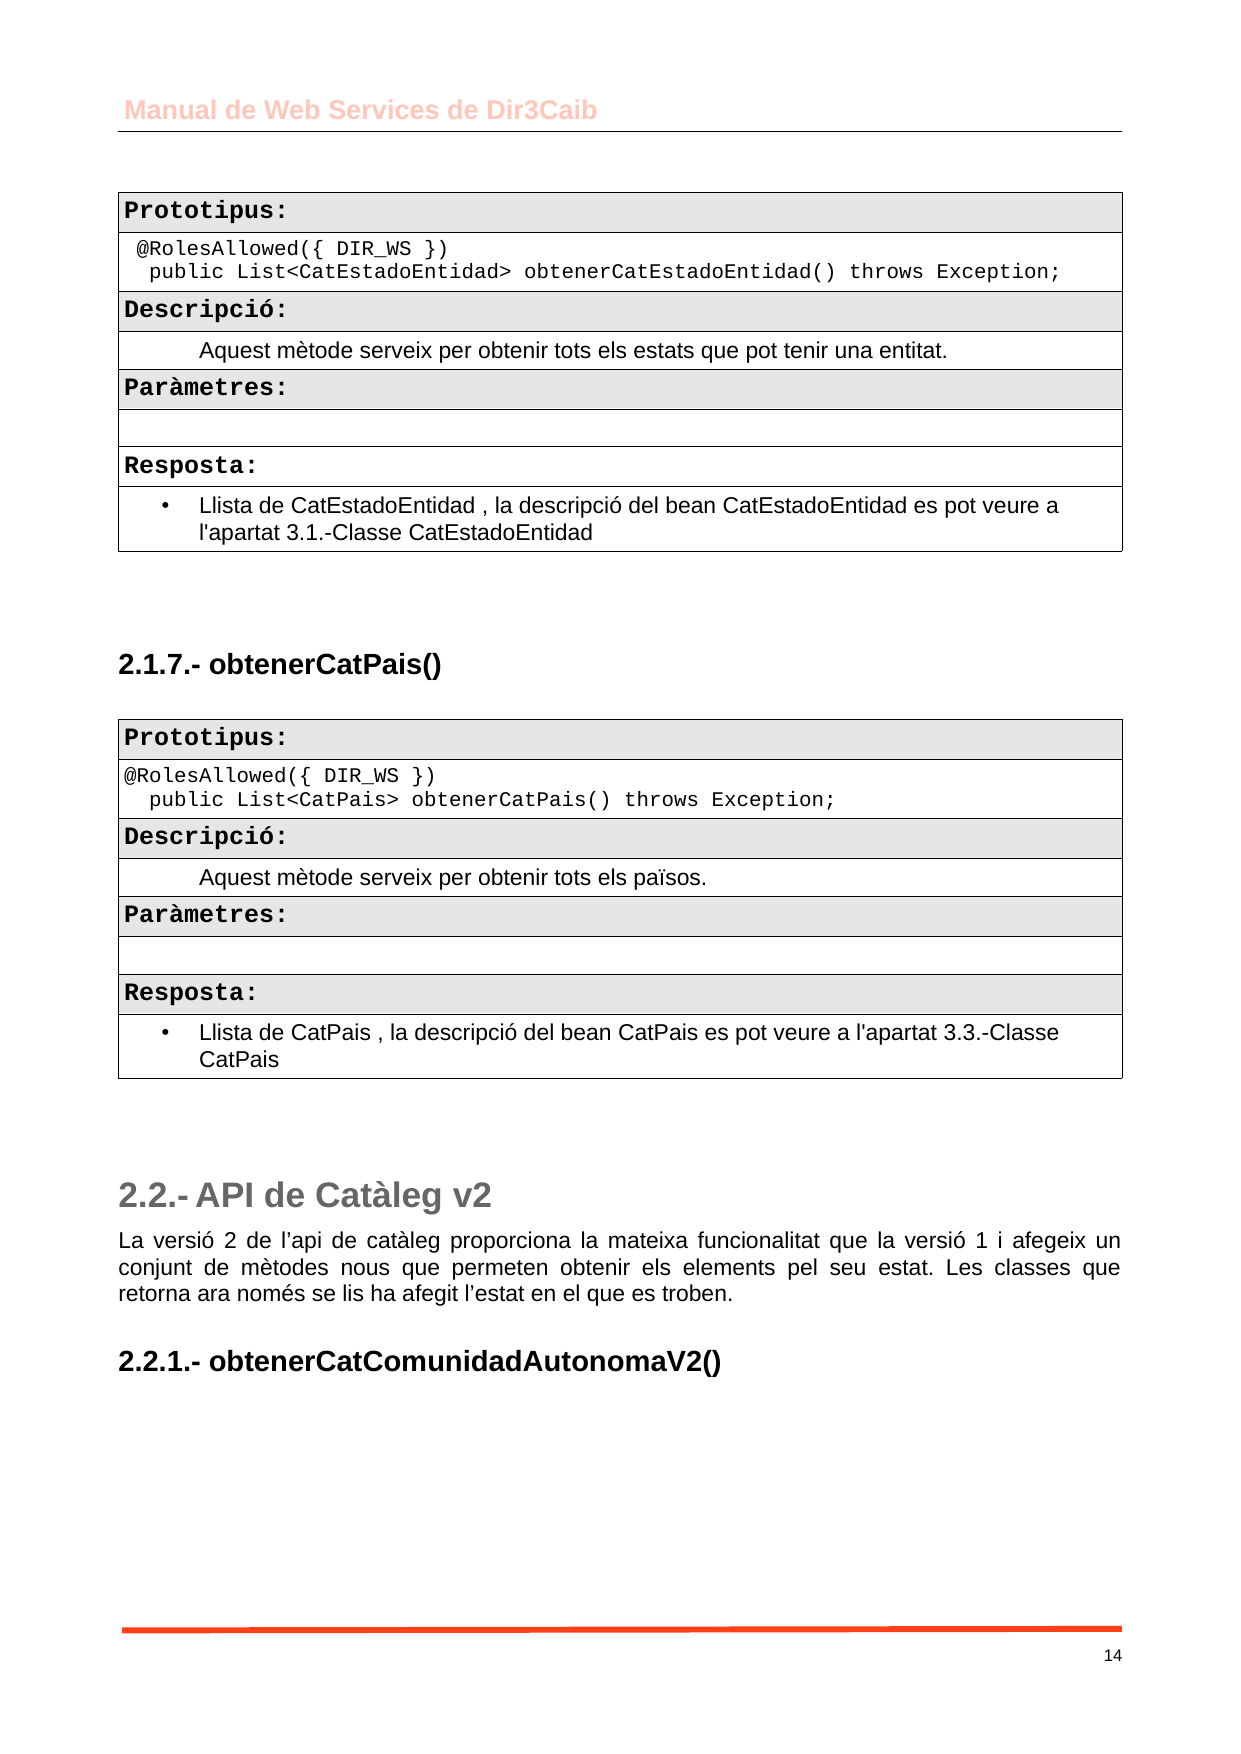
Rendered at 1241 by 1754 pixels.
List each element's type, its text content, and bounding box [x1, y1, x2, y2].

table_cell Llista de CatEstadoEntidad , la descripció del bean CatEstadoEntidad es pot veure a l'apartat 3.1.-Classe CatEstadoEntidad [119, 487, 1122, 551]
table_cell Resposta: [119, 975, 1122, 1013]
table_cell Paràmetres: [119, 370, 1122, 408]
subtitle API de Catàleg v2 [118, 1174, 1122, 1214]
table_cell [119, 410, 1122, 446]
table_cell Llista de CatPais , la descripció del bean CatPais es pot veure a l'apartat 3.3.-Classe CatPais [119, 1015, 1122, 1078]
table_cell @RolesAllowed({ DIR_WS }) public List<CatEstadoEntidad> obtenerCatEstadoEntidad() throws Exception; [119, 233, 1122, 291]
table_cell Descripció: [119, 292, 1122, 331]
table_cell Aquest mètode serveix per obtenir tots els països. [119, 859, 1122, 896]
table_cell @RolesAllowed({ DIR_WS }) public List<CatPais> obtenerCatPais() throws Exception; [119, 760, 1122, 818]
text La versió 2 de l’api de catàleg proporciona la mateixa funcionalitat que la versió 1 i afegeix un conjunt de mètodes nous que permeten obtenir els elements pel seu estat. Les classes que retorna ara només se lis ha afegit l’estat en el que es troben. [118, 1227, 1122, 1306]
table_cell Resposta: [119, 447, 1122, 486]
table_cell Paràmetres: [119, 897, 1122, 936]
table_header Prototipus: [119, 193, 1122, 232]
table_cell Descripció: [119, 819, 1122, 858]
table_cell [119, 937, 1122, 973]
table_cell Aquest mètode serveix per obtenir tots els estats que pot tenir una entitat. [119, 332, 1122, 369]
table_header Prototipus: [119, 720, 1122, 759]
subtitle obtenerCatComunidadAutonomaV2() [118, 1344, 1122, 1377]
subtitle obtenerCatPais() [118, 647, 1122, 680]
